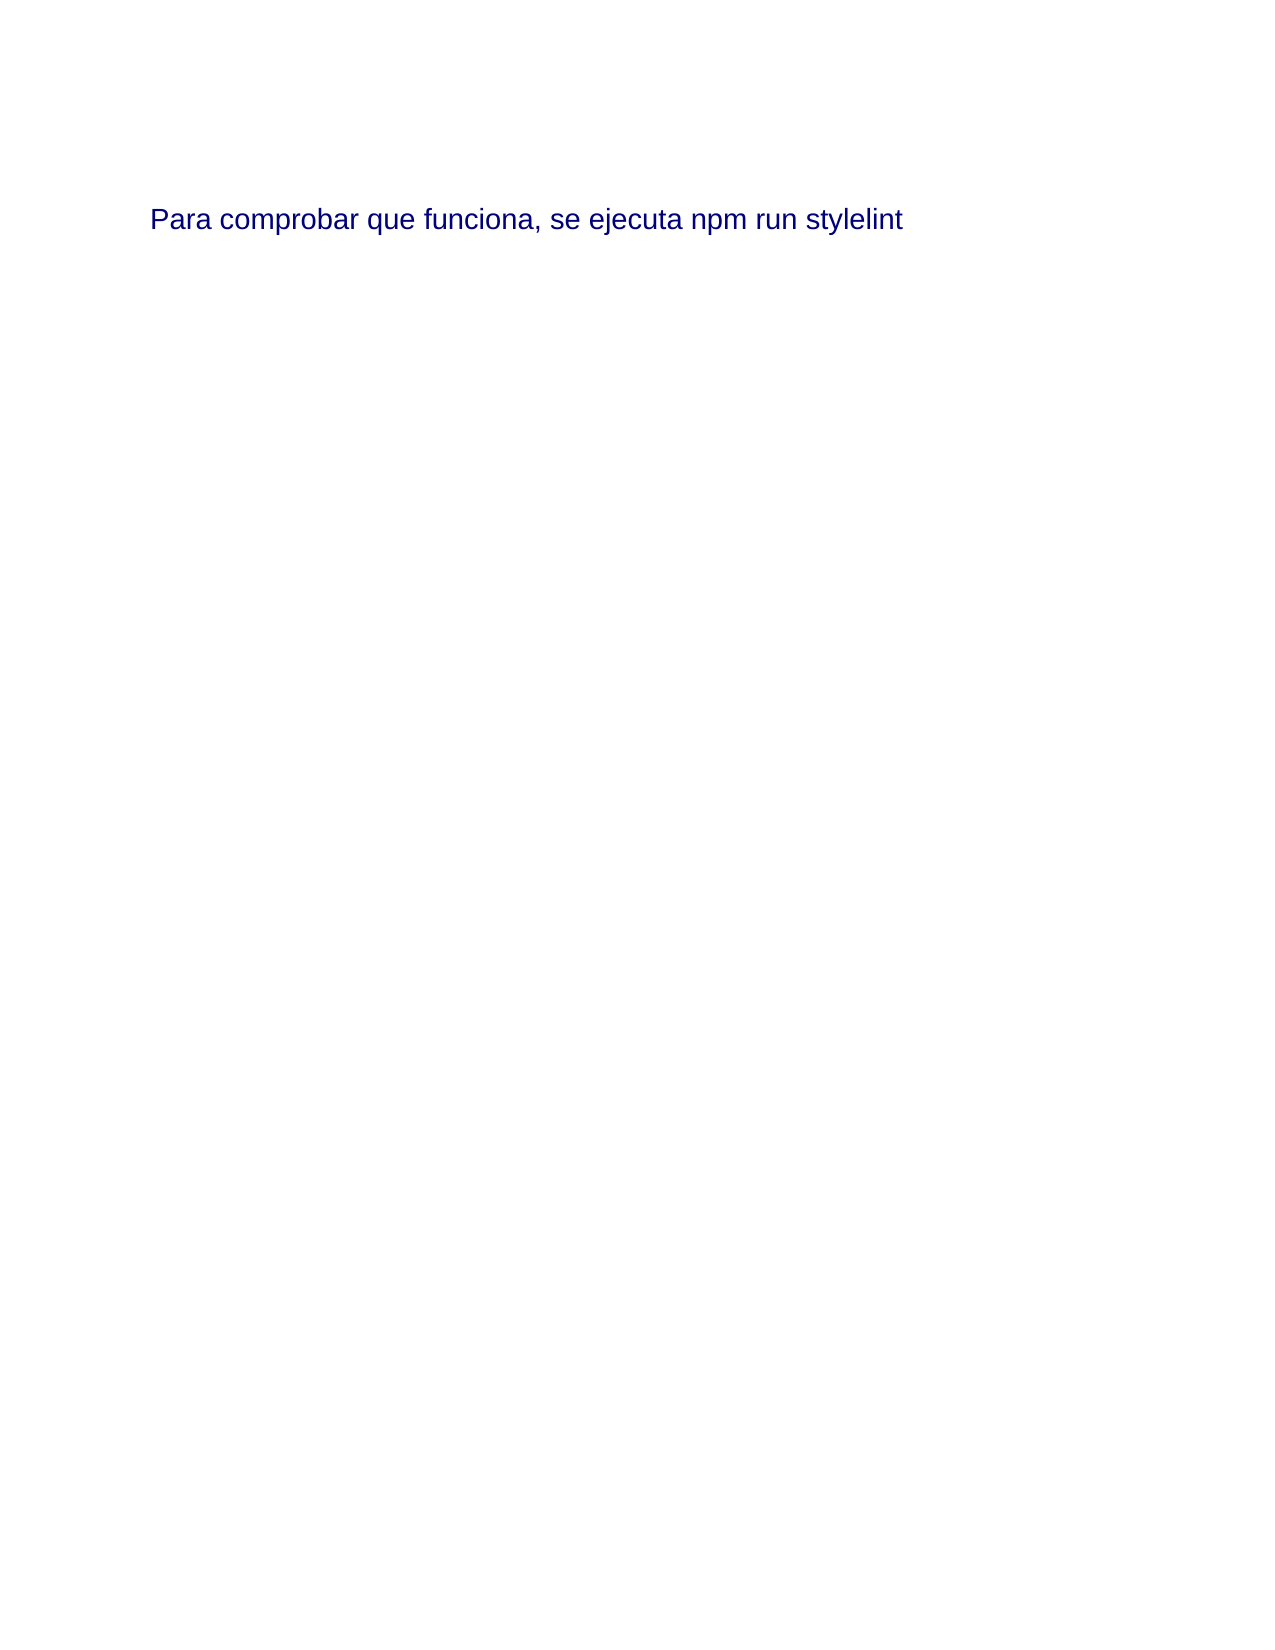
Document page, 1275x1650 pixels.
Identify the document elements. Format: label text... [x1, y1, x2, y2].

text Para comprobar que funciona, se ejecuta npm run stylelint [150, 202, 1125, 236]
